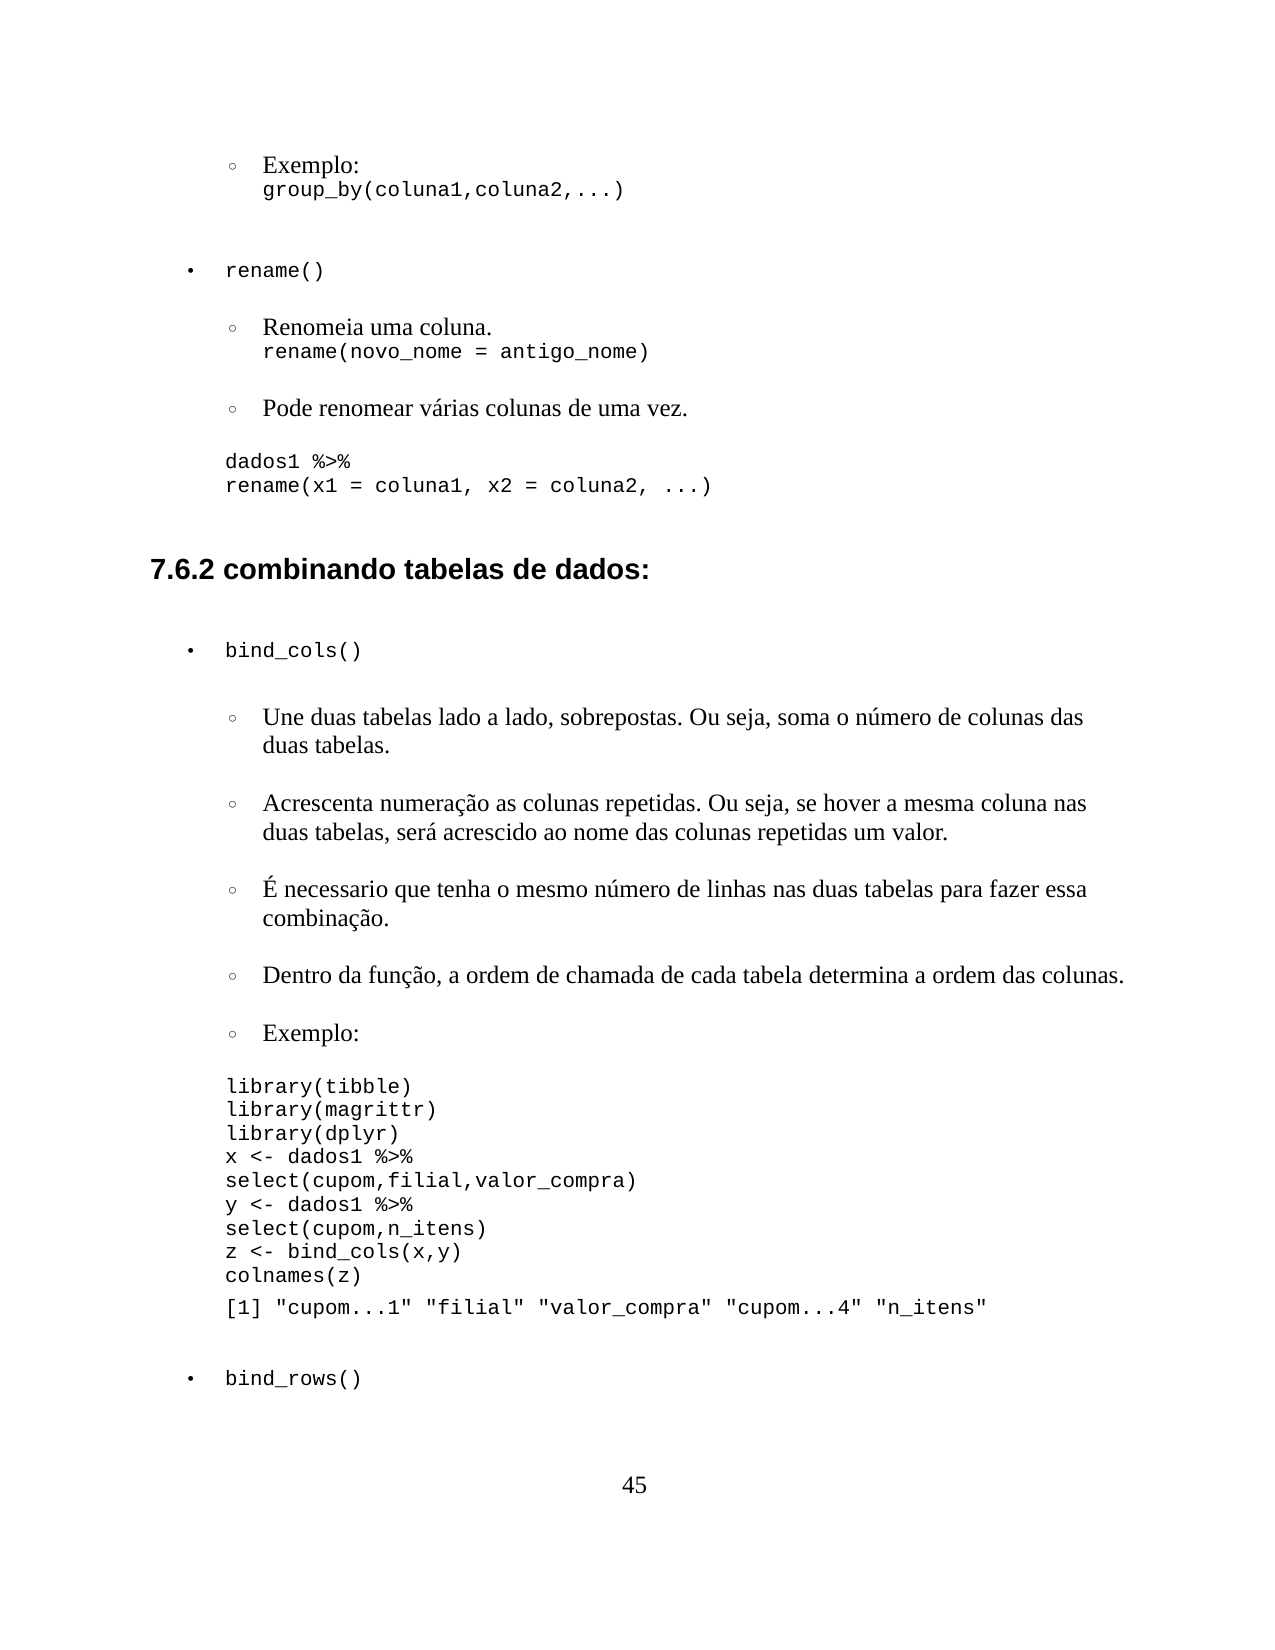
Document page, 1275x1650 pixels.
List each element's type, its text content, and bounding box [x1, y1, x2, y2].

list Une duas tabelas lado a lado, sobrepostas. Ou seja, soma o número de colunas das duas tabelas. [225, 702, 1125, 788]
list bind_cols() [187, 641, 1125, 693]
list Acrescenta numeração as colunas repetidas. Ou seja, se hover a mesma coluna nas duas tabelas, será acrescido ao nome das colunas repetidas um valor. [225, 788, 1125, 874]
list dados1 %>% [187, 451, 1125, 474]
list x <- dados1 %>% [187, 1147, 1125, 1170]
list [1] "cupom...1" "filial" "valor_compra" "cupom...4" "n_itens" [187, 1297, 1125, 1350]
list colnames(z) [187, 1265, 1125, 1288]
list z <- bind_cols(x,y) [187, 1241, 1125, 1265]
list Dentro da função, a ordem de chamada de cada tabela determina a ordem das colunas. [225, 961, 1125, 1018]
list rename(x1 = coluna1, x2 = coluna2, ...) [187, 474, 1125, 498]
list select(cupom,n_itens) [187, 1217, 1125, 1241]
subtitle 7.6.2 combinando tabelas de dados: [150, 552, 1125, 619]
list Exemplo: [225, 1018, 1125, 1076]
list Exemplo: group_by(coluna1,coluna2,...) [225, 150, 1125, 231]
list É necessario que tenha o mesmo número de linhas nas duas tabelas para fazer essa combinação. [225, 874, 1125, 961]
list bind_rows() [187, 1368, 1125, 1420]
list library(tibble) [187, 1076, 1125, 1099]
list select(cupom,filial,valor_compra) [187, 1170, 1125, 1194]
list Renomeia uma coluna. rename(novo_nome = antigo_nome) [225, 312, 1125, 393]
list library(magrittr) [187, 1099, 1125, 1123]
list y <- dados1 %>% [187, 1194, 1125, 1217]
list library(dplyr) [187, 1123, 1125, 1147]
list rename() [187, 260, 1125, 312]
list Pode renomear várias colunas de uma vez. [225, 393, 1125, 451]
